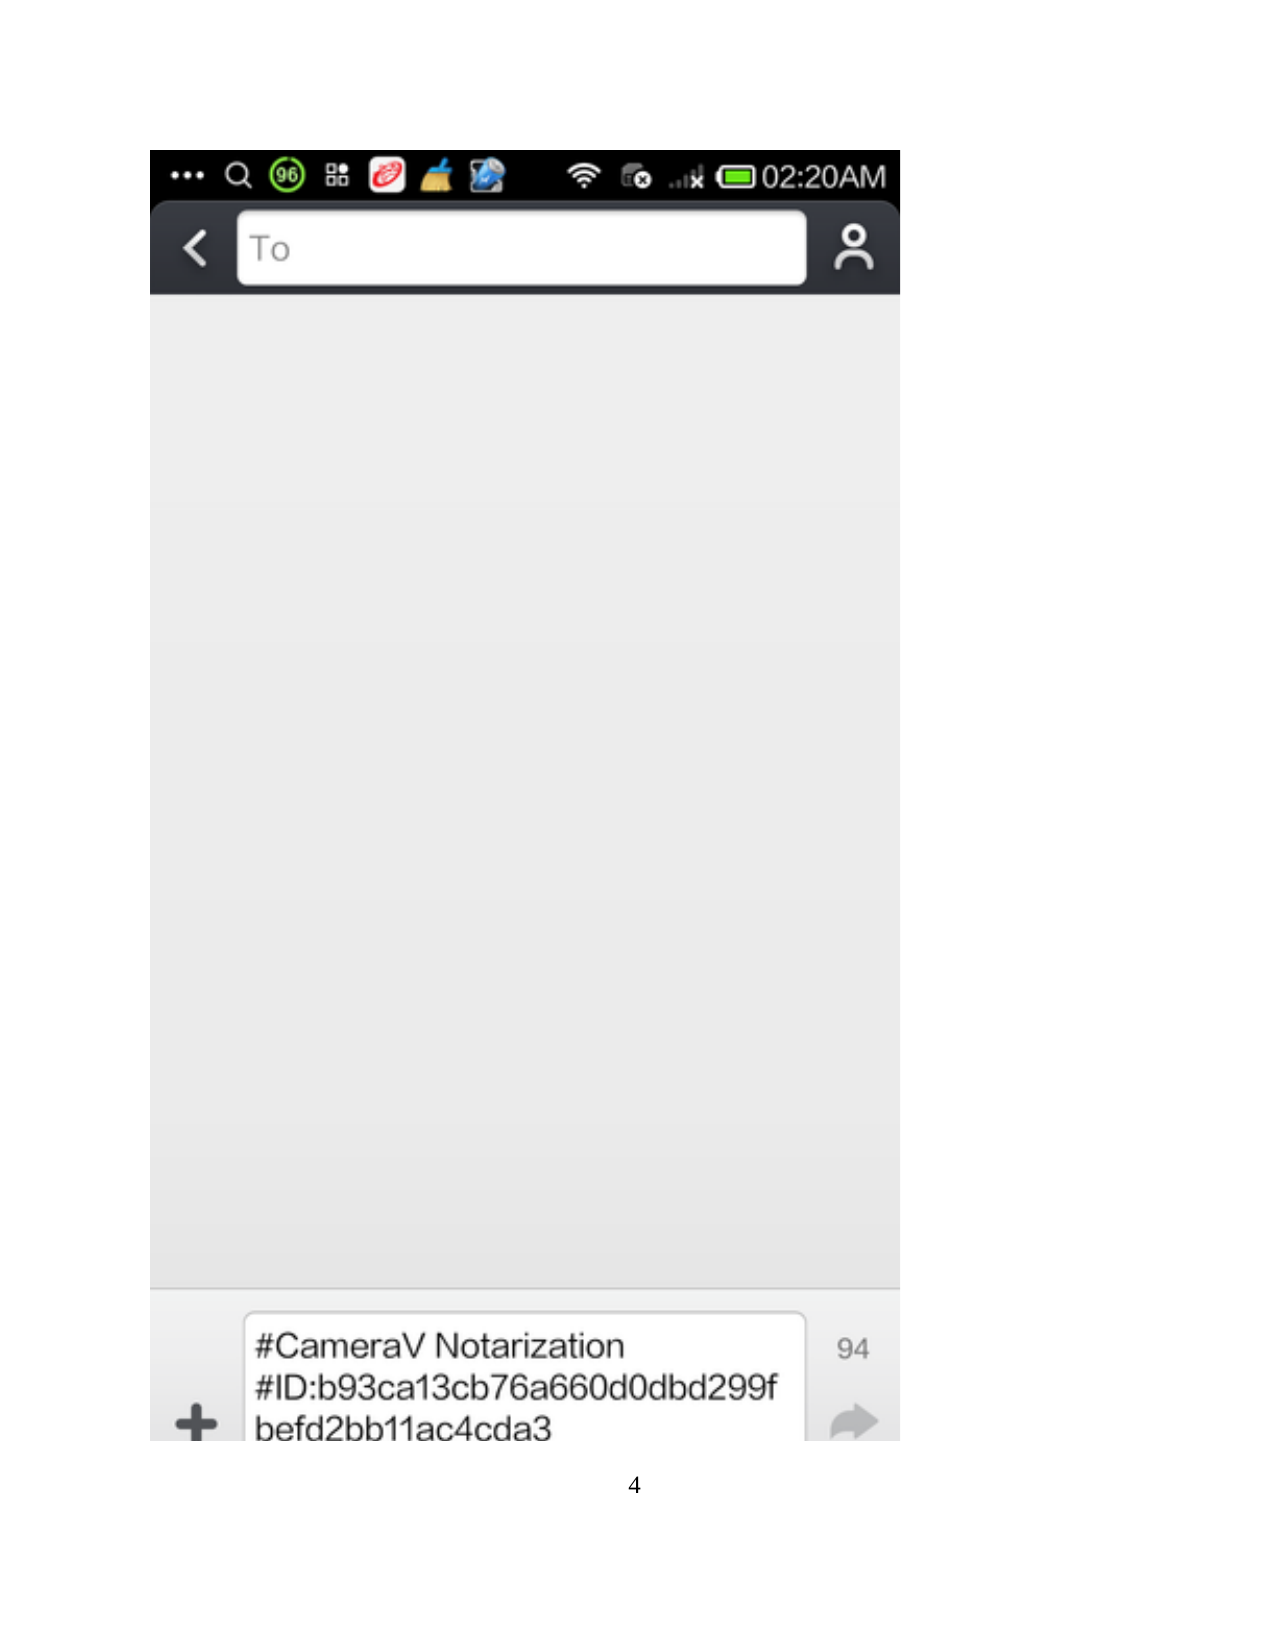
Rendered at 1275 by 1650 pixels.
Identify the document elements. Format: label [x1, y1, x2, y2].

picture [150, 150, 901, 1441]
